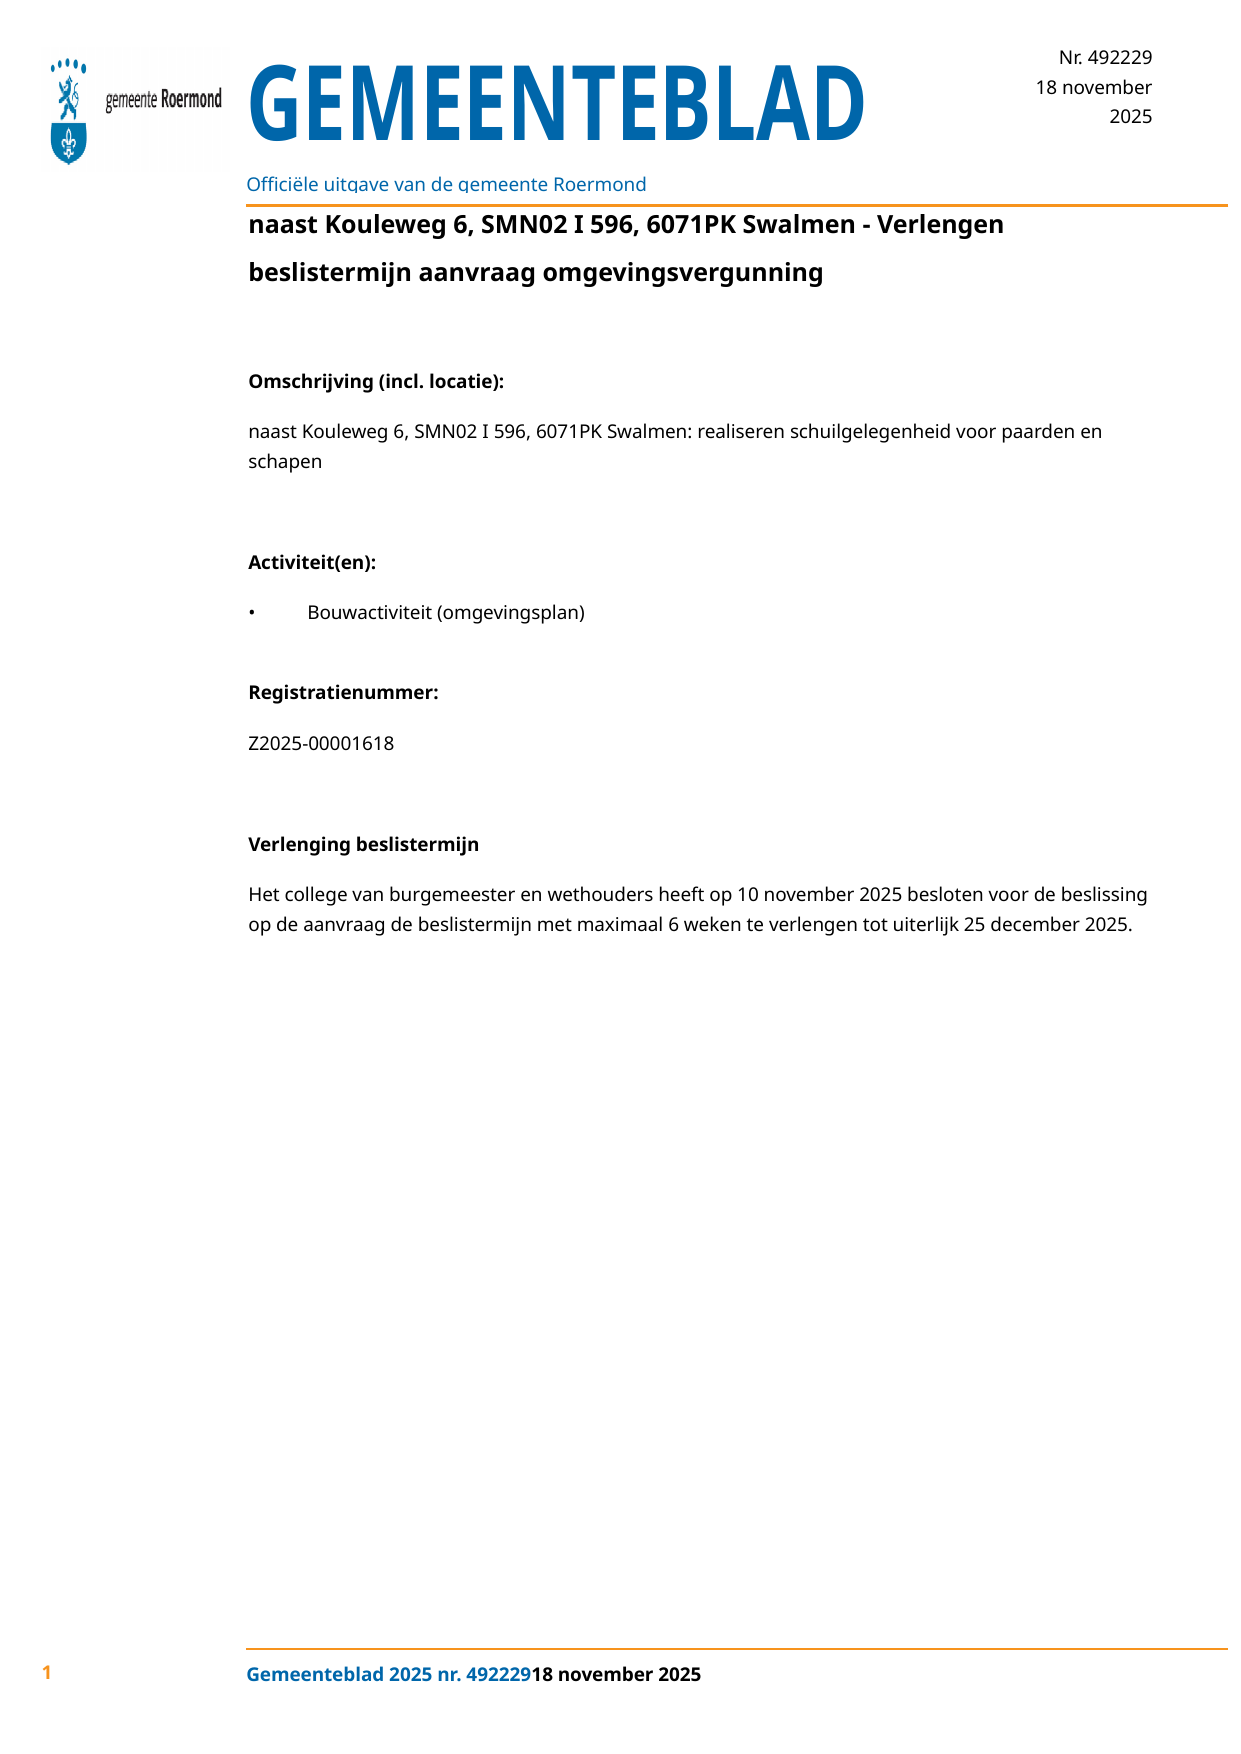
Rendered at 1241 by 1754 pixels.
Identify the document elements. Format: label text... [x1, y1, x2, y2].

text naast Kouleweg 6, SMN02 I 596, 6071PK Swalmen: realiseren schuilgelegenheid voor paarden en schapen [248, 419, 1152, 474]
picture [41, 47, 231, 172]
list Bouwactiviteit (omgevingsplan) [248, 599, 1152, 625]
text Z2025-00001618 [248, 730, 1152, 756]
text Verlenging beslistermijn [248, 831, 1152, 857]
text Activiteit(en): [248, 549, 1152, 575]
text Registratienummer: [248, 679, 1152, 705]
text Omschrijving (incl. locatie): [248, 368, 1152, 394]
text naast Kouleweg 6, SMN02 I 596, 6071PK Swalmen - Verlengen beslistermijn aanvraag omgevingsvergunning [248, 207, 1152, 288]
text Het college van burgemeester en wethouders heeft op 10 november 2025 besloten voor de beslissing op de aanvraag de beslistermijn met maximaal 6 weken te verlengen tot uiterlijk 25 december 2025. [248, 881, 1152, 937]
